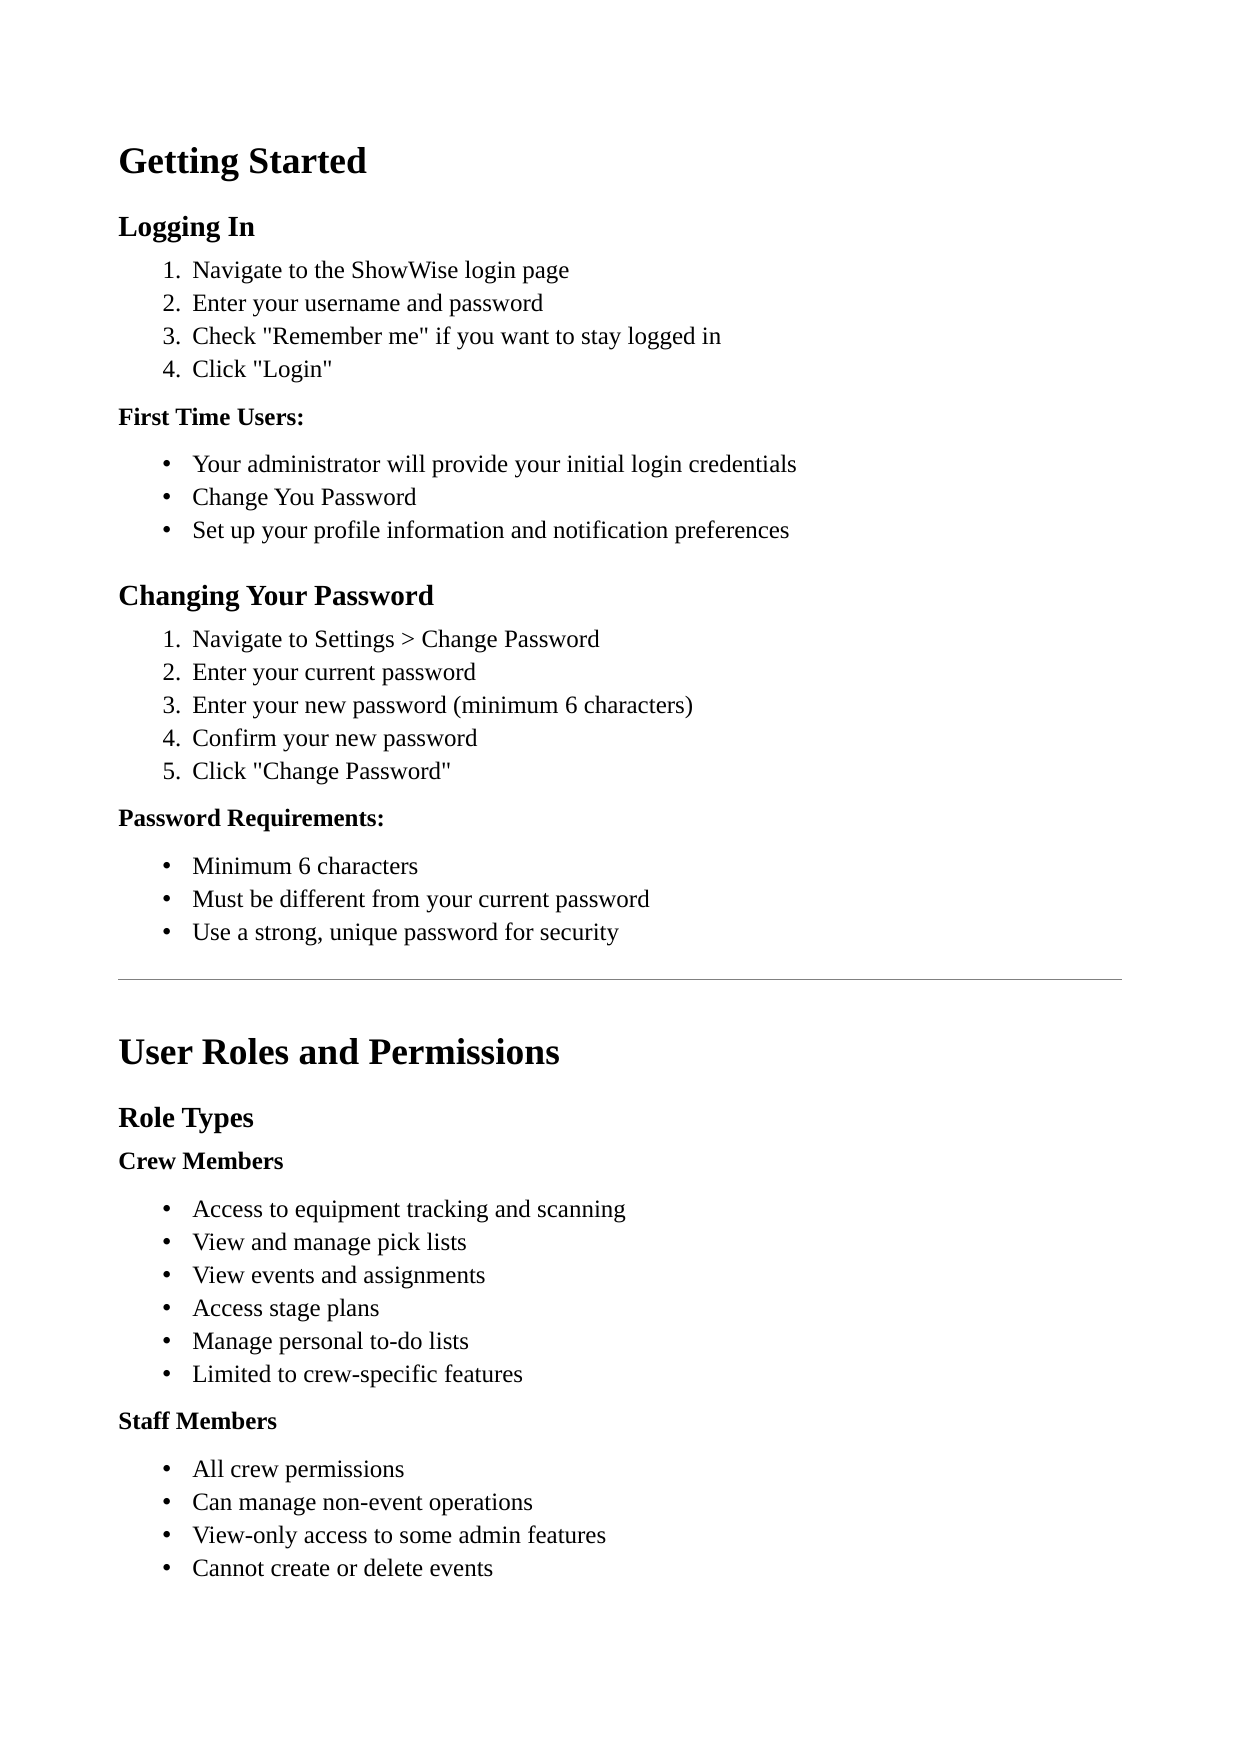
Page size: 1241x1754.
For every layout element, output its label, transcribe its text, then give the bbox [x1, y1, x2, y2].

list View events and assignments [162, 1260, 1122, 1288]
list View-only access to some admin features [162, 1520, 1122, 1549]
list Navigate to the ShowWise login page [162, 255, 1122, 284]
subtitle Logging In [118, 209, 1122, 243]
list Change You Password [162, 482, 1122, 511]
subtitle User Roles and Permissions [118, 1030, 1122, 1073]
subtitle Changing Your Password [118, 578, 1122, 611]
list Enter your username and password [162, 288, 1122, 317]
list Enter your new password (minimum 6 characters) [162, 690, 1122, 718]
list Access to equipment tracking and scanning [162, 1194, 1122, 1222]
list Enter your current password [162, 657, 1122, 686]
list Confirm your new password [162, 723, 1122, 752]
list Must be different from your current password [162, 884, 1122, 913]
list Limited to crew-specific features [162, 1359, 1122, 1387]
list Access stage plans [162, 1293, 1122, 1321]
list Navigate to Settings > Change Password [162, 624, 1122, 652]
list All crew permissions [162, 1454, 1122, 1483]
text Staff Members [118, 1406, 1122, 1435]
list Can manage non-event operations [162, 1487, 1122, 1516]
list Cannot create or delete events [162, 1553, 1122, 1582]
list Use a strong, unique password for security [162, 917, 1122, 946]
text First Time Users: [118, 402, 1122, 431]
text Password Requirements: [118, 803, 1122, 832]
subtitle Role Types [118, 1100, 1122, 1133]
list Click "Login" [162, 354, 1122, 383]
list Check "Remember me" if you want to stay logged in [162, 321, 1122, 350]
list Your administrator will provide your initial login credentials [162, 449, 1122, 478]
list View and manage pick lists [162, 1227, 1122, 1255]
text Crew Members [118, 1146, 1122, 1175]
list Click "Change Password" [162, 756, 1122, 784]
list Manage personal to-do lists [162, 1326, 1122, 1354]
subtitle Getting Started [118, 139, 1122, 182]
list Set up your profile information and notification preferences [162, 516, 1122, 544]
list Minimum 6 characters [162, 851, 1122, 880]
